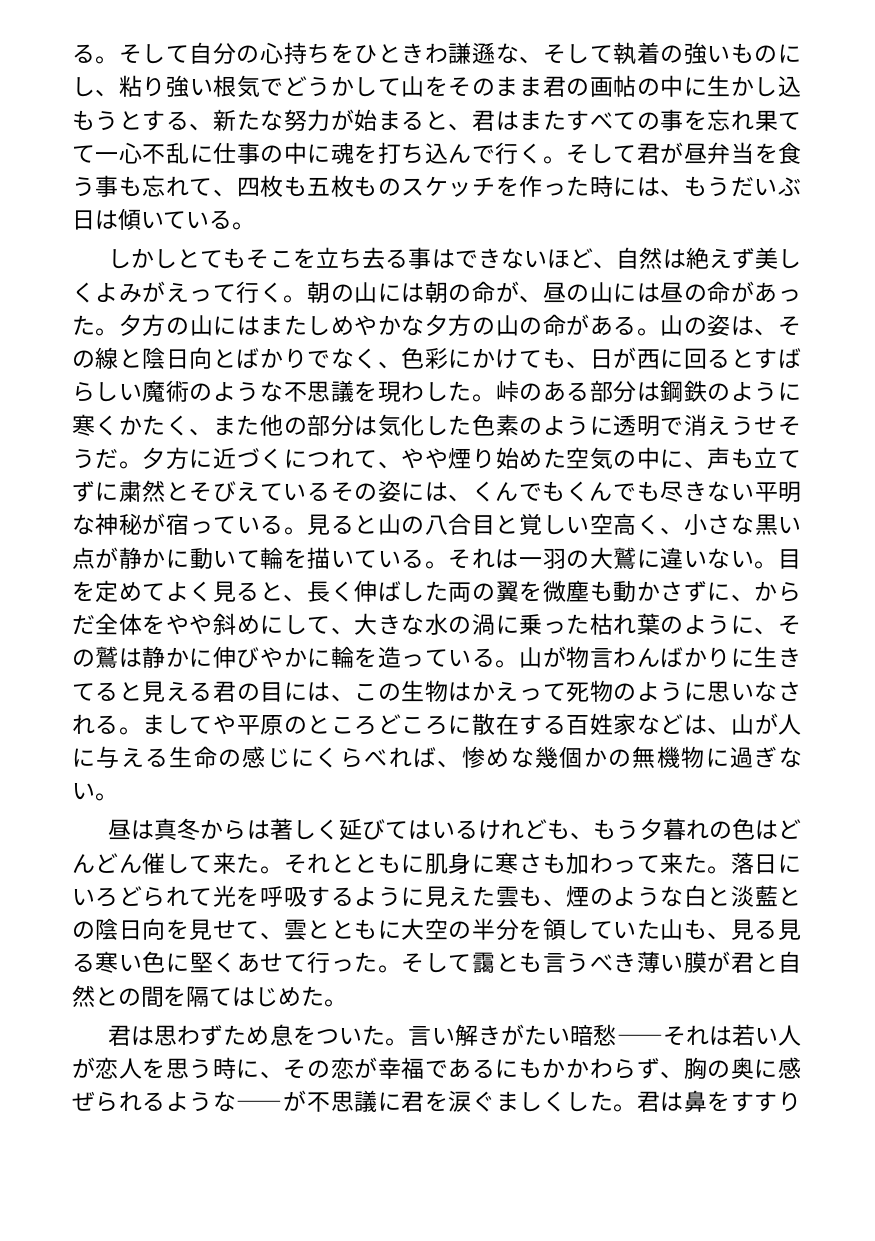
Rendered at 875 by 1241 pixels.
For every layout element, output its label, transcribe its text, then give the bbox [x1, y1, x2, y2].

text しかしとてもそこを立ち去る事はできないほど、自然は絶えず美しくよみがえって行く。朝の山には朝の命が、昼の山には昼の命があった。夕方の山にはまたしめやかな夕方の山の命がある。山の姿は、その線と陰日向とばかりでなく、色彩にかけても、日が西に回るとすばらしい魔術のような不思議を現わした。峠のある部分は鋼鉄のように寒くかたく、また他の部分は気化した色素のように透明で消えうせそうだ。夕方に近づくにつれて、やや煙り始めた空気の中に、声も立てずに粛然とそびえているその姿には、くんでもくんでも尽きない平明な神秘が宿っている。見ると山の八合目と覚しい空高く、小さな黒い点が静かに動いて輪を描いている。それは一羽の大鷲に違いない。目を定めてよく見ると、長く伸ばした両の翼を微塵も動かさずに、からだ全体をやや斜めにして、大きな水の渦に乗った枯れ葉のように、その鷲は静かに伸びやかに輪を造っている。山が物言わんばかりに生きてると見える君の目には、この生物はかえって死物のように思いなされる。ましてや平原のところどころに散在する百姓家などは、山が人に与える生命の感じにくらべれば、惨めな幾個かの無機物に過ぎない。 [72, 241, 802, 806]
text る。そして自分の心持ちをひときわ謙遜な、そして執着の強いものにし、粘り強い根気でどうかして山をそのまま君の画帖の中に生かし込もうとする、新たな努力が始まると、君はまたすべての事を忘れ果てて一心不乱に仕事の中に魂を打ち込んで行く。そして君が昼弁当を食う事も忘れて、四枚も五枚ものスケッチを作った時には、もうだいぶ日は傾いている。 [72, 36, 802, 235]
text 昼は真冬からは著しく延びてはいるけれども、もう夕暮れの色はどんどん催して来た。それとともに肌身に寒さも加わって来た。落日にいろどられて光を呼吸するように見えた雲も、煙のような白と淡藍との陰日向を見せて、雲とともに大空の半分を領していた山も、見る見る寒い色に堅くあせて行った。そして靄とも言うべき薄い膜が君と自然との間を隔てはじめた。 [72, 812, 802, 1012]
text 君は思わずため息をついた。言い解きがたい暗愁――それは若い人が恋人を思う時に、その恋が幸福であるにもかかわらず、胸の奥に感ぜられるような――が不思議に君を涙ぐましくした。君は鼻をすすり [72, 1017, 802, 1117]
